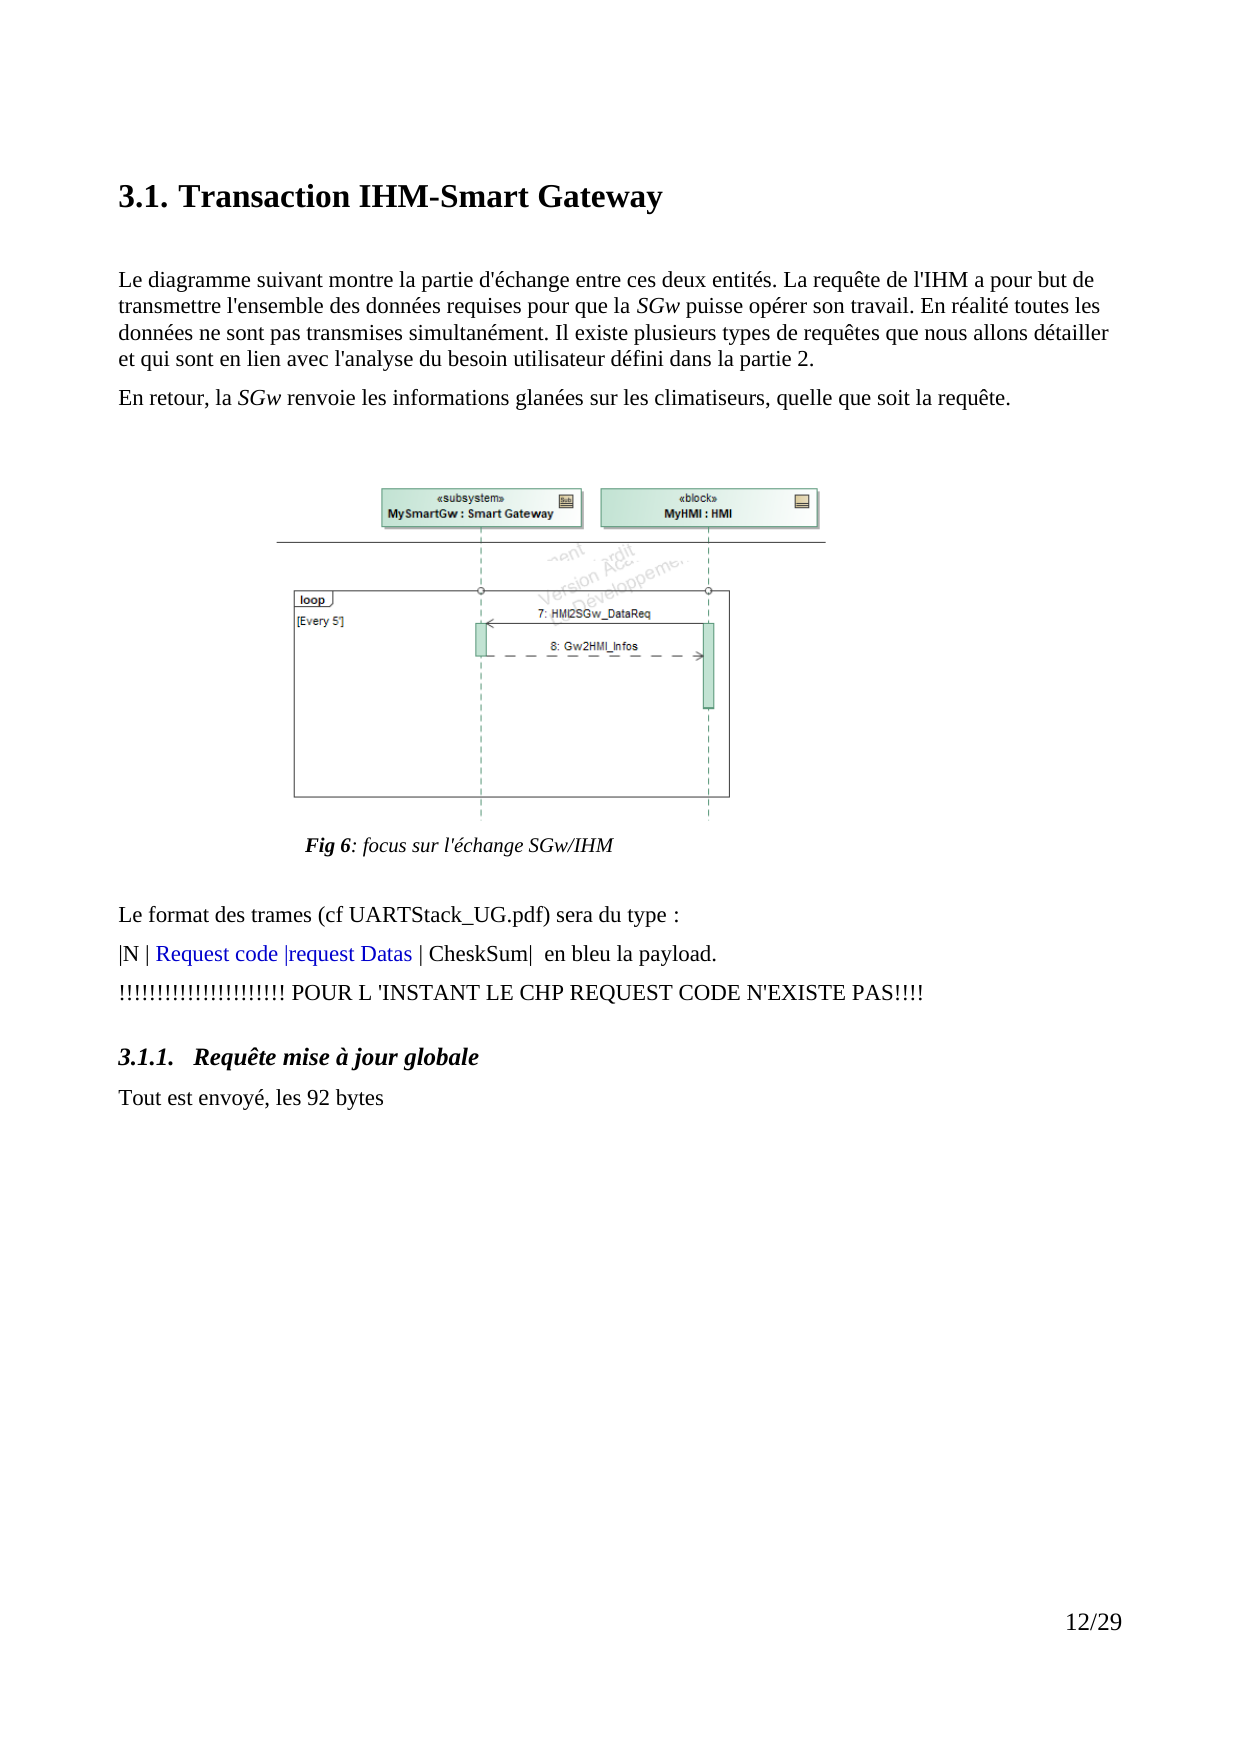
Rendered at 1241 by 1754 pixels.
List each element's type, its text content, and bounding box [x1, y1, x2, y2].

text En retour, la SGw renvoie les informations glanées sur les climatiseurs, quelle que soit la requête. [118, 384, 1122, 410]
text !!!!!!!!!!!!!!!!!!!!!! POUR L 'INSTANT LE CHP REQUEST CODE N'EXISTE PAS!!!! [118, 979, 1122, 1005]
subtitle Requête mise à jour globale [118, 1042, 1122, 1071]
subtitle Transaction IHM-Smart Gateway [118, 176, 1122, 215]
text Le format des trames (cf UARTStack_UG.pdf) sera du type : [118, 901, 1122, 927]
text Le diagramme suivant montre la partie d'échange entre ces deux entités. La requête de l'IHM a pour but de transmettre l'ensemble des données requises pour que la SGw puisse opérer son travail. En réalité toutes les données ne sont pas transmises simultanément. Il existe plusieurs types de requêtes que nous allons détailler et qui sont en lien avec l'analyse du besoin utilisateur défini dans la partie 2. [118, 266, 1122, 371]
text |N | Request code |request Datas | CheskSum| en bleu la payload. [118, 940, 1122, 966]
text Tout est envoyé, les 92 bytes [118, 1084, 1122, 1110]
